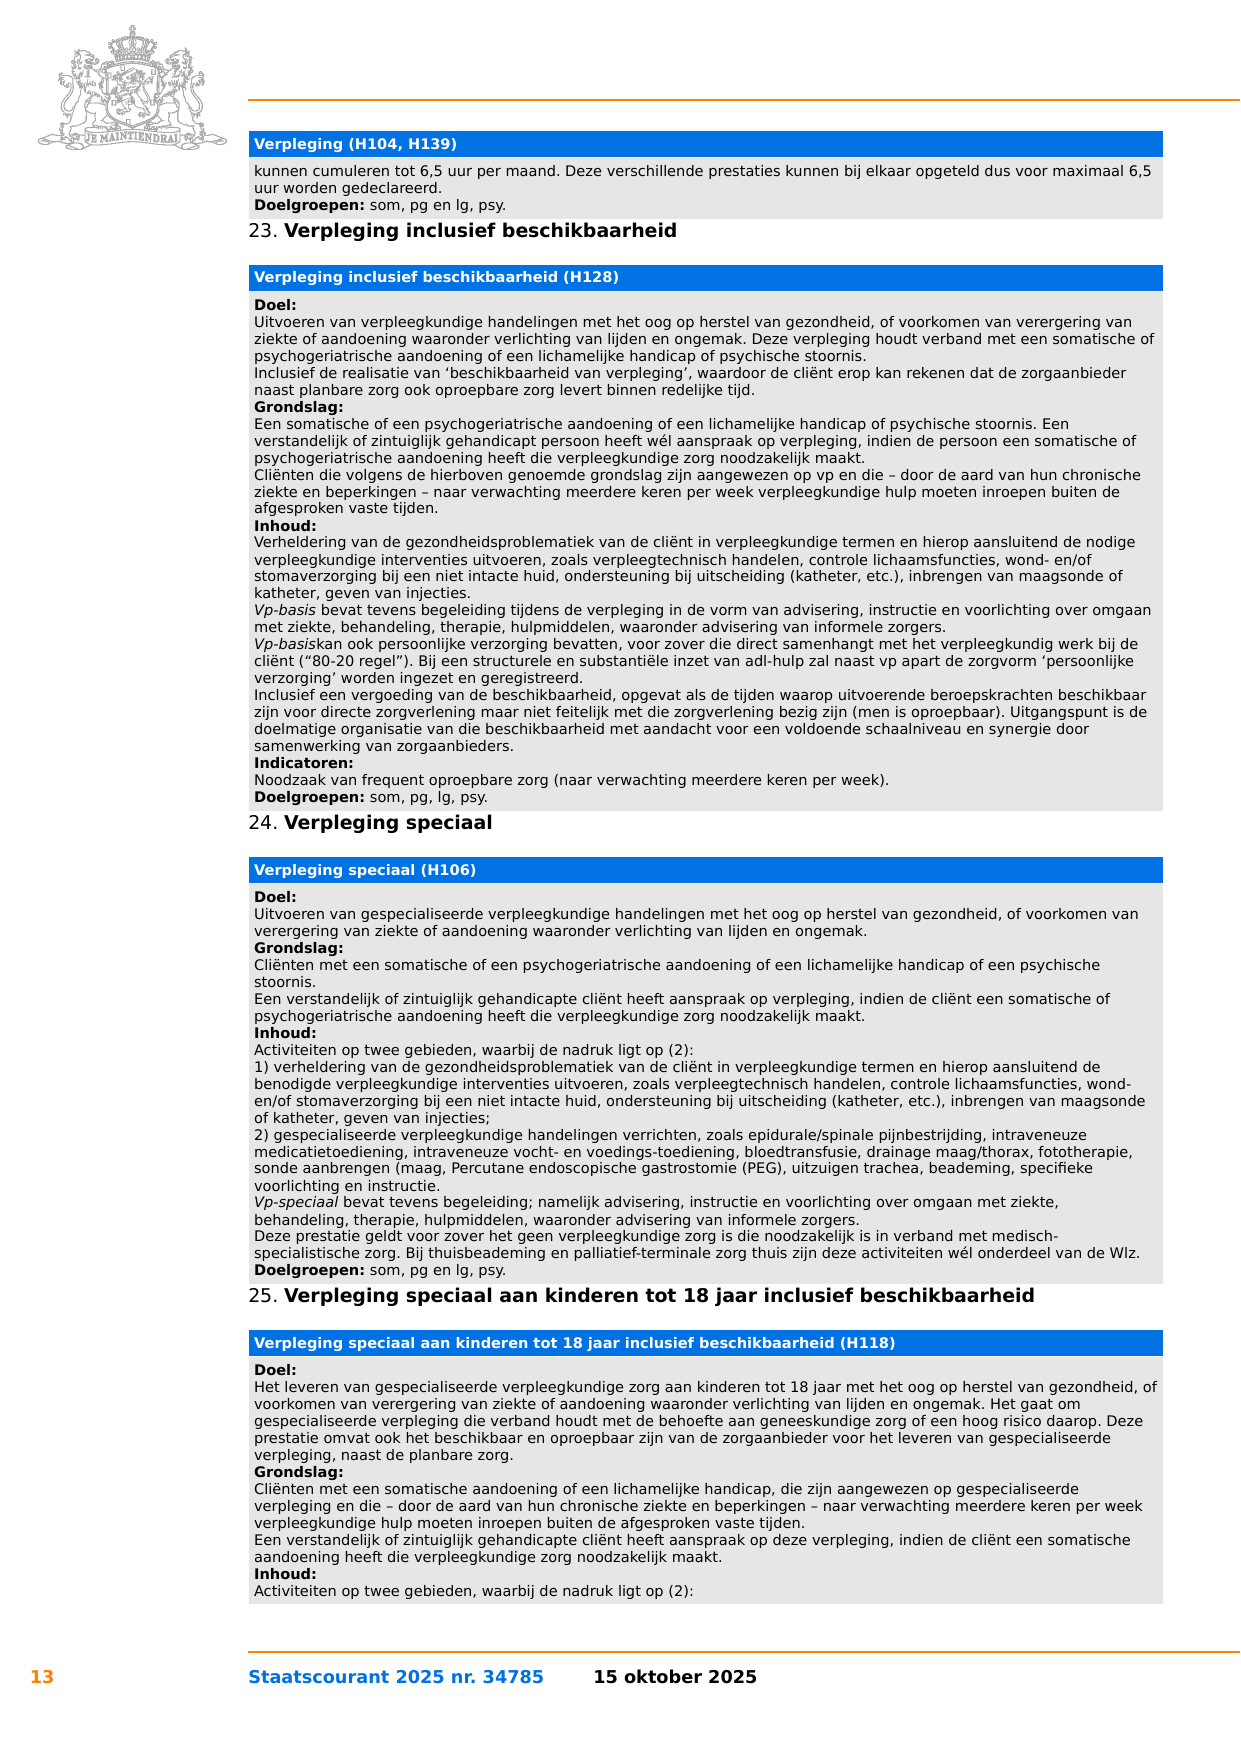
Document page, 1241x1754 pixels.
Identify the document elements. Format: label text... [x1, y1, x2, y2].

picture [38, 25, 227, 150]
text 24. Verpleging speciaal [248, 812, 1163, 834]
table_header Verpleging (H104, H139) [249, 131, 1163, 157]
table_cell Doel: Uitvoeren van verpleegkundige handelingen met het oog op herstel van gezondheid, of voorkomen van verergering van ziekte of aandoening waaronder verlichting van lijden en ongemak. Deze verpleging houdt verband met een somatische of psychogeriatrische aandoening of een lichamelijke handicap of psychische stoornis. Inclusief de realisatie van ‘beschikbaarheid van verpleging’, waardoor de cliënt erop kan rekenen dat de zorgaanbieder naast planbare zorg ook oproepbare zorg levert binnen redelijke tijd. Grondslag: Een somatische of een psychogeriatrische aandoening of een lichamelijke handicap of psychische stoornis. Een verstandelijk of zintuiglijk gehandicapt persoon heeft wél aanspraak op verpleging, indien de persoon een somatische of psychogeriatrische aandoening heeft die verpleegkundige zorg noodzakelijk maakt. Cliënten die volgens de hierboven genoemde grondslag zijn aangewezen op vp en die – door de aard van hun chronische ziekte en beperkingen – naar verwachting meerdere keren per week verpleegkundige hulp moeten inroepen buiten de afgesproken vaste tijden. Inhoud: Verheldering van de gezondheidsproblematiek van de cliënt in verpleegkundige termen en hierop aansluitend de nodige verpleegkundige interventies uitvoeren, zoals verpleegtechnisch handelen, controle lichaamsfuncties, wond- en/of stomaverzorging bij een niet intacte huid, ondersteuning bij uitscheiding (katheter, etc.), inbrengen van maagsonde of katheter, geven van injecties. Vp-basis bevat tevens begeleiding tijdens de verpleging in de vorm van advisering, instructie en voorlichting over omgaan met ziekte, behandeling, therapie, hulpmiddelen, waaronder advisering van informele zorgers. Vp-basiskan ook persoonlijke verzorging bevatten, voor zover die direct samenhangt met het verpleegkundig werk bij de cliënt (“80-20 regel”). Bij een structurele en substantiële inzet van adl-hulp zal naast vp apart de zorgvorm ‘persoonlijke verzorging’ worden ingezet en geregistreerd. Inclusief een vergoeding van de beschikbaarheid, opgevat als de tijden waarop uitvoerende beroepskrachten beschikbaar zijn voor directe zorgverlening maar niet feitelijk met die zorgverlening bezig zijn (men is oproepbaar). Uitgangspunt is de doelmatige organisatie van die beschikbaarheid met aandacht voor een voldoende schaalniveau en synergie door samenwerking van zorgaanbieders. Indicatoren: Noodzaak van frequent oproepbare zorg (naar verwachting meerdere keren per week). Doelgroepen: som, pg, lg, psy. [249, 292, 1163, 811]
table_cell kunnen cumuleren tot 6,5 uur per maand. Deze verschillende prestaties kunnen bij elkaar opgeteld dus voor maximaal 6,5 uur worden gedeclareerd. Doelgroepen: som, pg en lg, psy. [249, 158, 1163, 219]
table_cell Doel: Het leveren van gespecialiseerde verpleegkundige zorg aan kinderen tot 18 jaar met het oog op herstel van gezondheid, of voorkomen van verergering van ziekte of aandoening waaronder verlichting van lijden en ongemak. Het gaat om gespecialiseerde verpleging die verband houdt met de behoefte aan geneeskundige zorg of een hoog risico daarop. Deze prestatie omvat ook het beschikbaar en oproepbaar zijn van de zorgaanbieder voor het leveren van gespecialiseerde verpleging, naast de planbare zorg. Grondslag: Cliënten met een somatische aandoening of een lichamelijke handicap, die zijn aangewezen op gespecialiseerde verpleging en die – door de aard van hun chronische ziekte en beperkingen – naar verwachting meerdere keren per week verpleegkundige hulp moeten inroepen buiten de afgesproken vaste tijden. Een verstandelijk of zintuiglijk gehandicapte cliënt heeft aanspraak op deze verpleging, indien de cliënt een somatische aandoening heeft die verpleegkundige zorg noodzakelijk maakt. Inhoud: Activiteiten op twee gebieden, waarbij de nadruk ligt op (2): [249, 1357, 1163, 1604]
table_cell Doel: Uitvoeren van gespecialiseerde verpleegkundige handelingen met het oog op herstel van gezondheid, of voorkomen van verergering van ziekte of aandoening waaronder verlichting van lijden en ongemak. Grondslag: Cliënten met een somatische of een psychogeriatrische aandoening of een lichamelijke handicap of een psychische stoornis. Een verstandelijk of zintuiglijk gehandicapte cliënt heeft aanspraak op verpleging, indien de cliënt een somatische of psychogeriatrische aandoening heeft die verpleegkundige zorg noodzakelijk maakt. Inhoud: Activiteiten op twee gebieden, waarbij de nadruk ligt op (2): 1) verheldering van de gezondheidsproblematiek van de cliënt in verpleegkundige termen en hierop aansluitend de benodigde verpleegkundige interventies uitvoeren, zoals verpleegtechnisch handelen, controle lichaamsfuncties, wond- en/of stomaverzorging bij een niet intacte huid, ondersteuning bij uitscheiding (katheter, etc.), inbrengen van maagsonde of katheter, geven van injecties; 2) gespecialiseerde verpleegkundige handelingen verrichten, zoals epidurale/spinale pijnbestrijding, intraveneuze medicatietoediening, intraveneuze vocht- en voedings-toediening, bloedtransfusie, drainage maag/thorax, fototherapie, sonde aanbrengen (maag, Percutane endoscopische gastrostomie (PEG), uitzuigen trachea, beademing, specifieke voorlichting en instructie. Vp-speciaal bevat tevens begeleiding; namelijk advisering, instructie en voorlichting over omgaan met ziekte, behandeling, therapie, hulpmiddelen, waaronder advisering van informele zorgers. Deze prestatie geldt voor zover het geen verpleegkundige zorg is die noodzakelijk is in verband met medisch-specialistische zorg. Bij thuisbeademing en palliatief-terminale zorg thuis zijn deze activiteiten wél onderdeel van de Wlz. Doelgroepen: som, pg en lg, psy. [249, 884, 1163, 1284]
table_header Verpleging inclusief beschikbaarheid (H128) [249, 265, 1163, 291]
text 23. Verpleging inclusief beschikbaarheid [248, 220, 1163, 242]
table_header Verpleging speciaal aan kinderen tot 18 jaar inclusief beschikbaarheid (H118) [249, 1330, 1163, 1356]
table_header Verpleging speciaal (H106) [249, 857, 1163, 883]
text 25. Verpleging speciaal aan kinderen tot 18 jaar inclusief beschikbaarheid [248, 1285, 1163, 1307]
